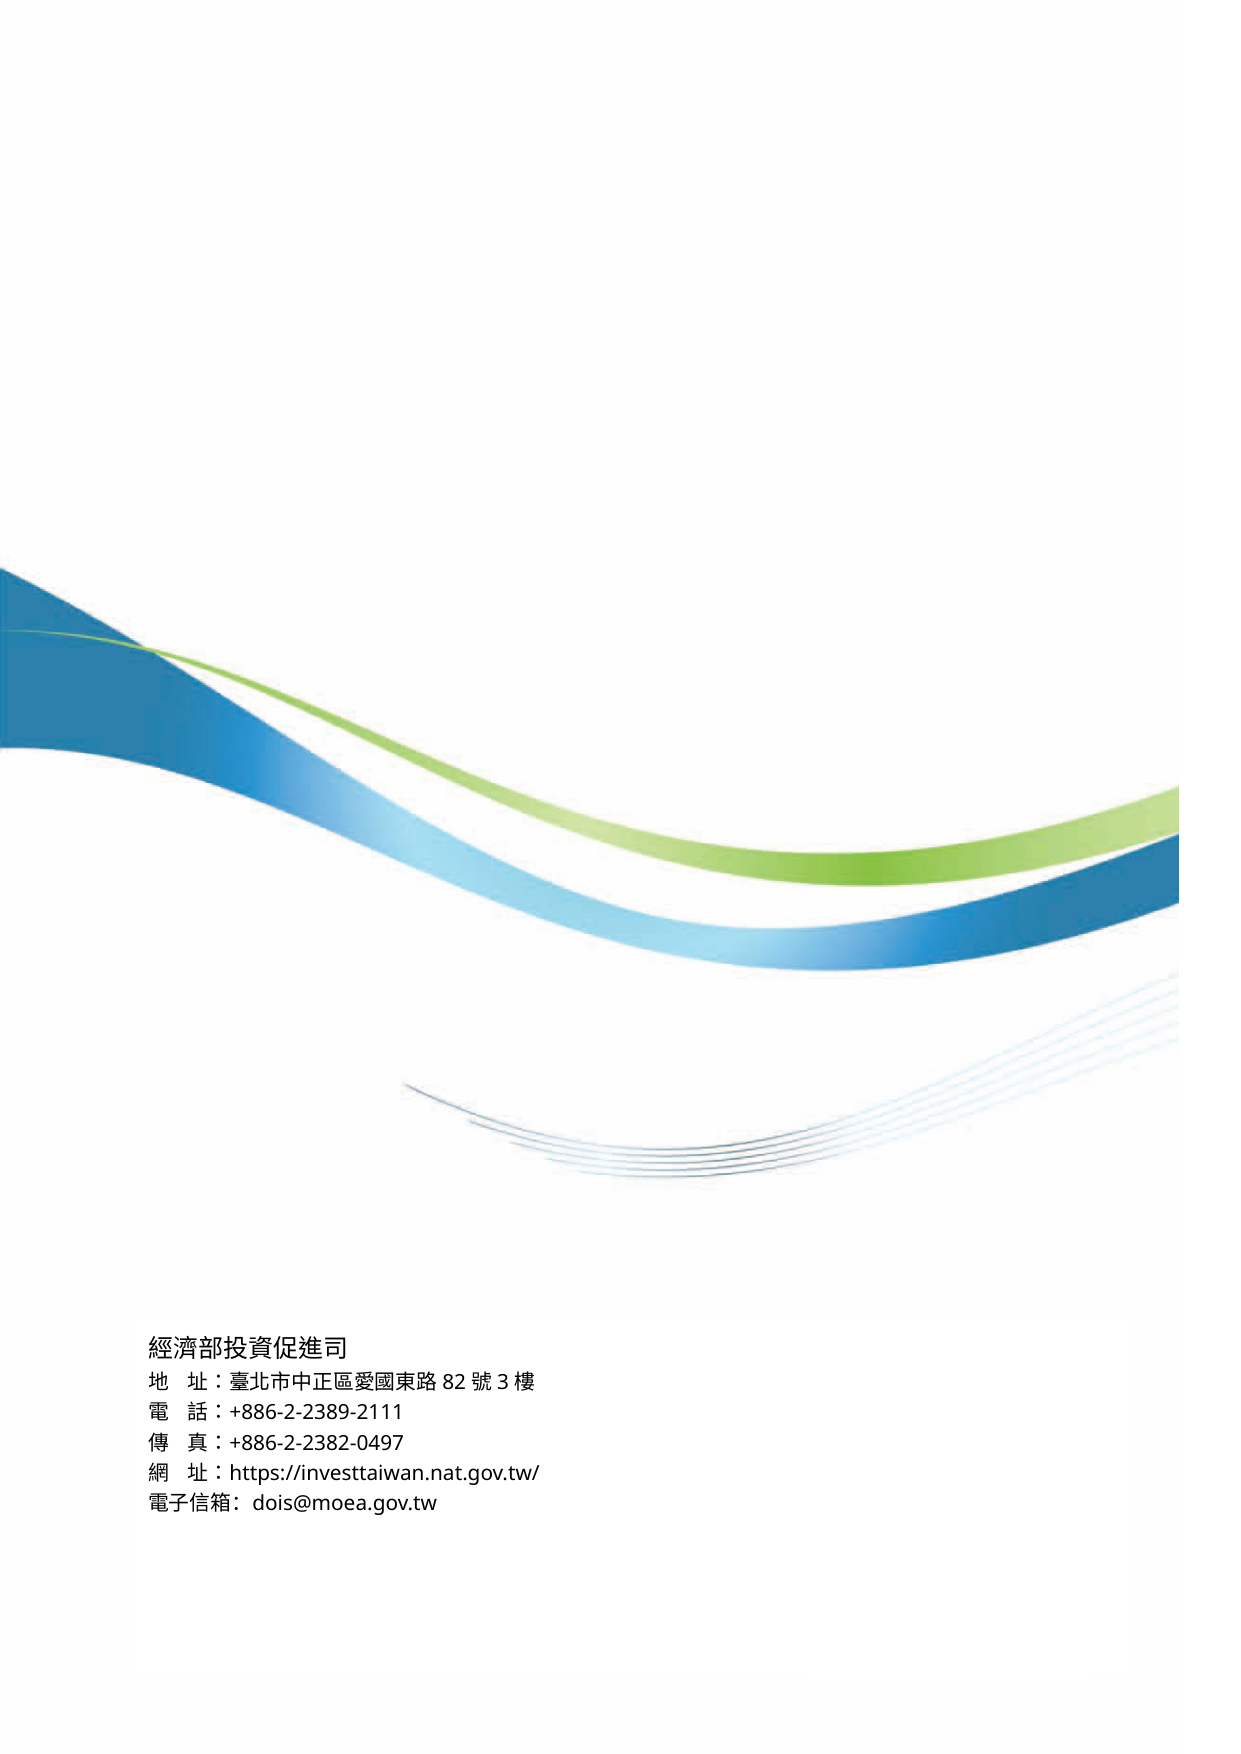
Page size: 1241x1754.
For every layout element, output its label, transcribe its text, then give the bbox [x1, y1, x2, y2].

text 地 址：臺北市中正區愛國東路 82 號 3 樓 [148, 1365, 1113, 1396]
text 網 址：https://investtaiwan.nat.gov.tw/ [148, 1456, 1113, 1486]
text 經濟部投資促進司 [148, 1329, 1113, 1365]
text 傳 真：+886-2-2382-0497 [148, 1426, 1113, 1456]
text 電子信箱：dois@moea.gov.tw [148, 1486, 1113, 1517]
text 電 話：+886-2-2389-2111 [148, 1396, 1113, 1426]
picture [0, 0, 1179, 1754]
